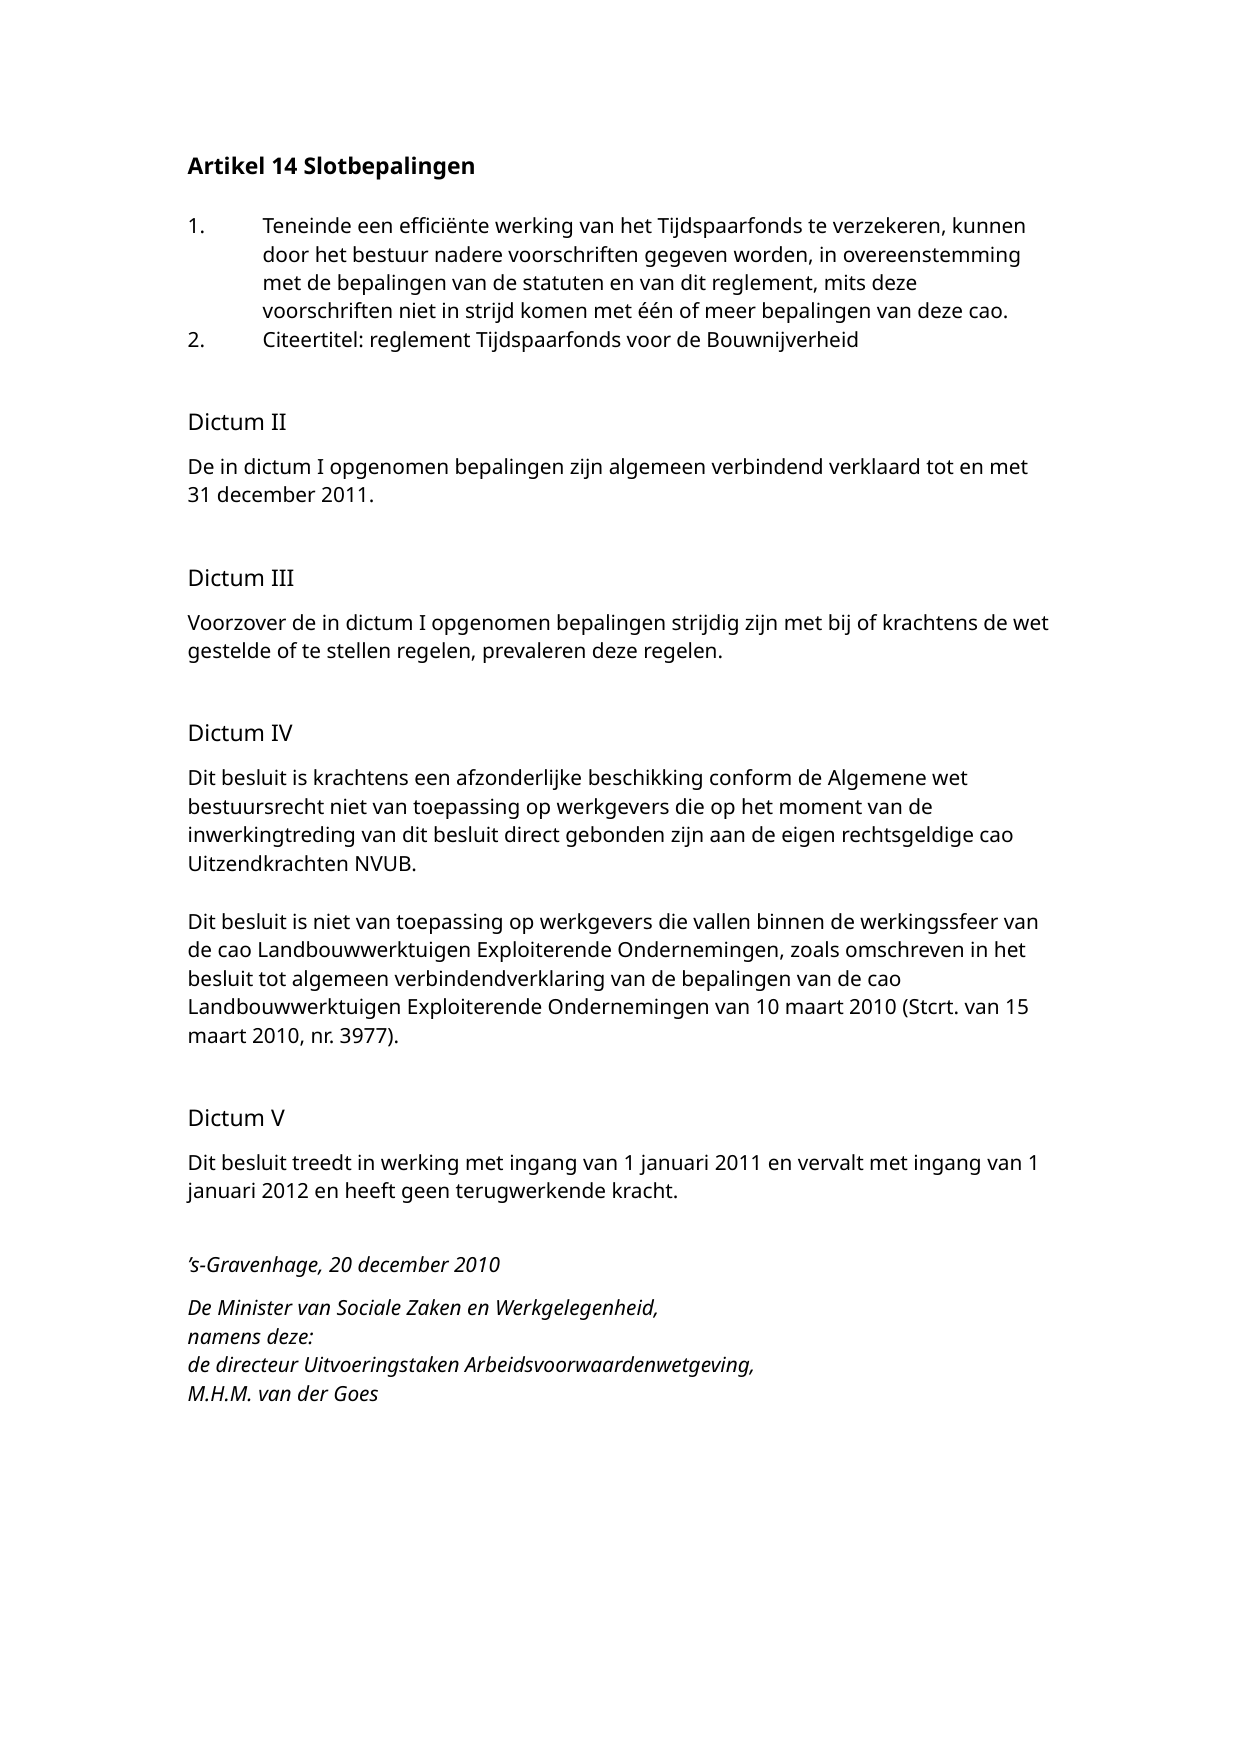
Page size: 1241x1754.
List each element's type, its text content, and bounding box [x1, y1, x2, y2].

text De Minister van Sociale Zaken en Werkgelegenheid, [187, 1293, 1053, 1322]
text De in dictum I opgenomen bepalingen zijn algemeen verbindend verklaard tot en met 31 december 2011. [187, 452, 1053, 509]
text de directeur Uitvoeringstaken Arbeidsvoorwaardenwetgeving, [187, 1350, 1053, 1379]
subtitle Dictum II [187, 406, 1053, 437]
text ’s-Gravenhage, 20 december 2010 [187, 1250, 1053, 1278]
subtitle Dictum IV [187, 717, 1053, 748]
text Voorzover de in dictum I opgenomen bepalingen strijdig zijn met bij of krachtens de wet gestelde of te stellen regelen, prevaleren deze regelen. [187, 608, 1053, 665]
subtitle Dictum III [187, 562, 1053, 593]
text namens deze: [187, 1322, 1053, 1350]
list Citeertitel: reglement Tijdspaarfonds voor de Bouwnijverheid [187, 325, 1053, 353]
text Dit besluit is krachtens een afzonderlijke beschikking conform de Algemene wet bestuursrecht niet van toepassing op werkgevers die op het moment van de inwerkingtreding van dit besluit direct gebonden zijn aan de eigen rechtsgeldige cao Uitzendkrachten NVUB. [187, 763, 1053, 877]
text M.H.M. van der Goes [187, 1379, 1053, 1407]
subtitle Dictum V [187, 1102, 1053, 1133]
text Dit besluit is niet van toepassing op werkgevers die vallen binnen de werkingssfeer van de cao Landbouwwerktuigen Exploiterende Ondernemingen, zoals omschreven in het besluit tot algemeen verbindendverklaring van de bepalingen van de cao Landbouwwerktuigen Exploiterende Ondernemingen van 10 maart 2010 (Stcrt. van 15 maart 2010, nr. 3977). [187, 907, 1053, 1049]
subtitle Artikel 14 Slotbepalingen [187, 150, 1053, 181]
list Teneinde een efficiënte werking van het Tijdspaarfonds te verzekeren, kunnen door het bestuur nadere voorschriften gegeven worden, in overeenstemming met de bepalingen van de statuten en van dit reglement, mits deze voorschriften niet in strijd komen met één of meer bepalingen van deze cao. [187, 211, 1053, 325]
text Dit besluit treedt in werking met ingang van 1 januari 2011 en vervalt met ingang van 1 januari 2012 en heeft geen terugwerkende kracht. [187, 1148, 1053, 1205]
